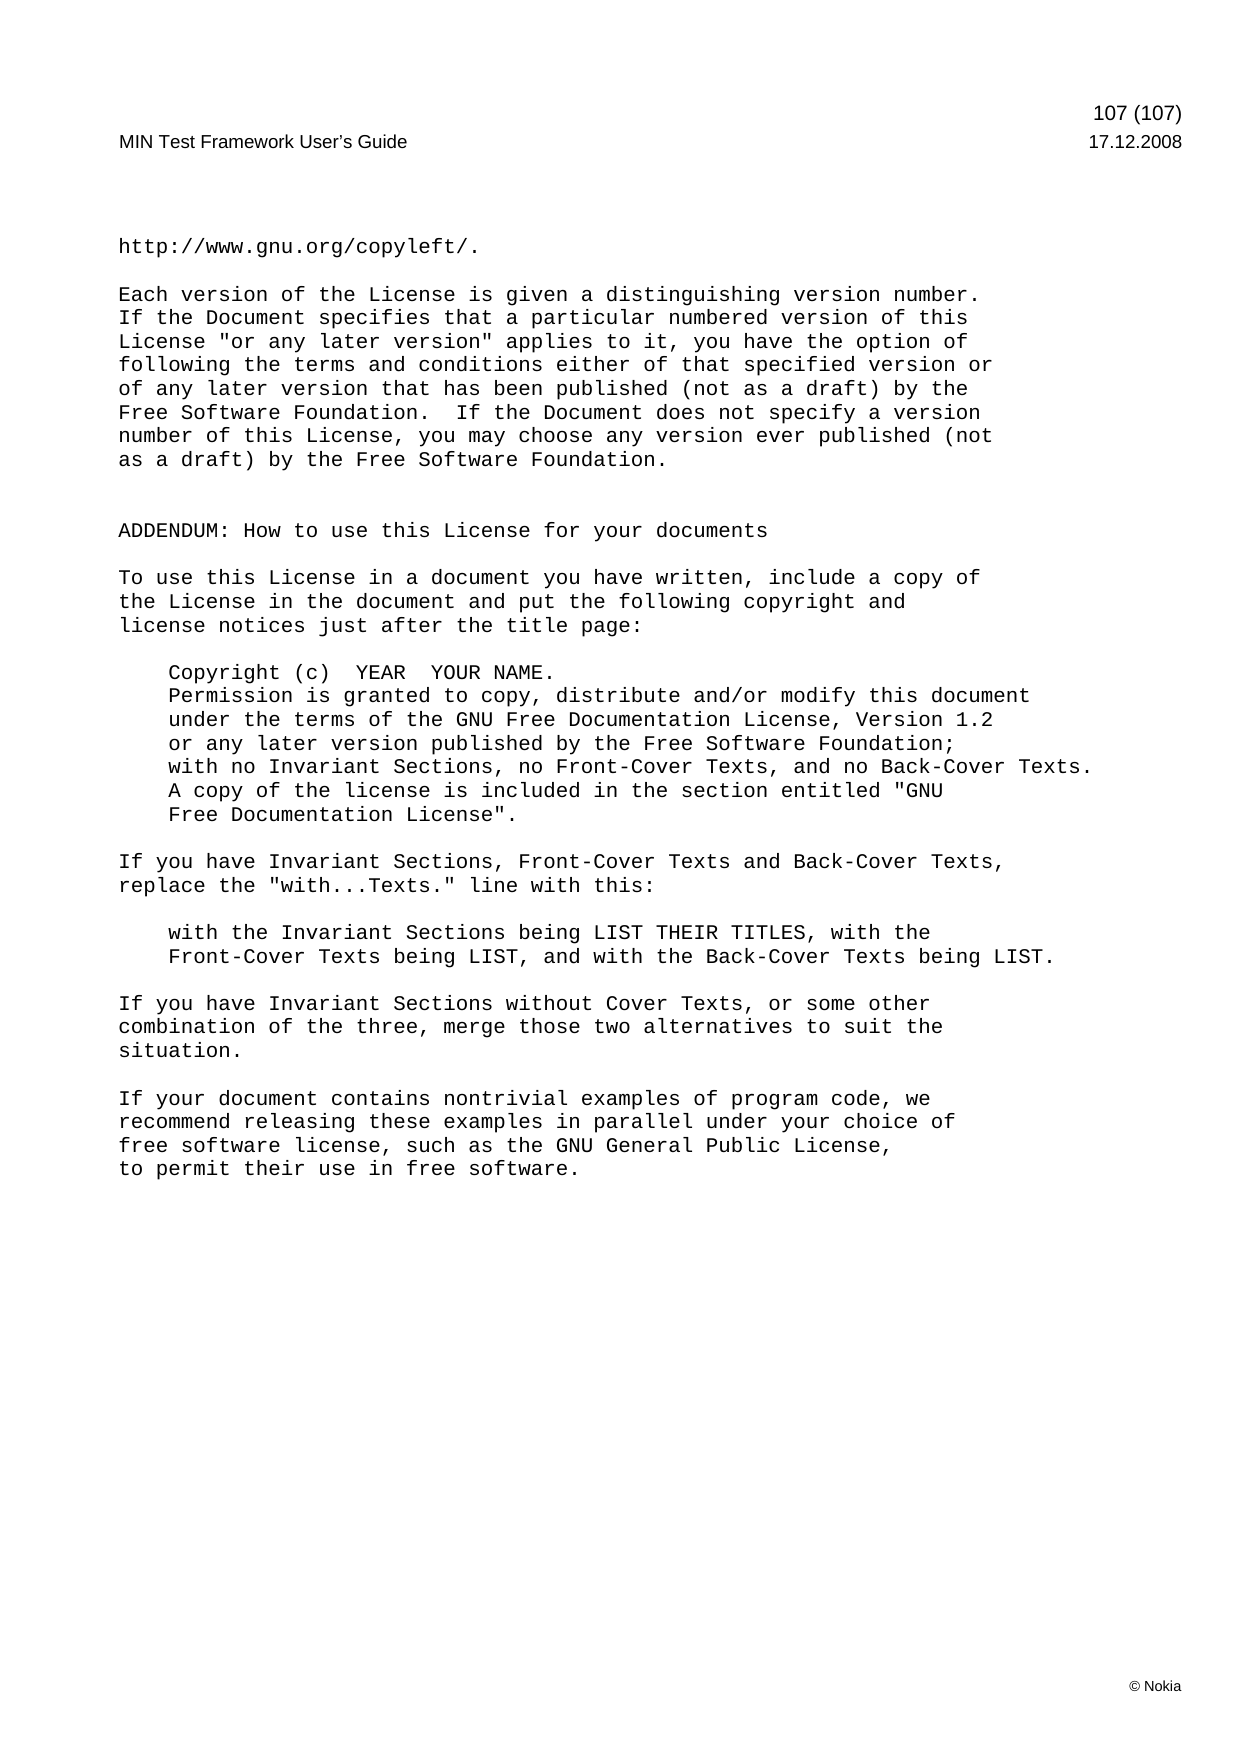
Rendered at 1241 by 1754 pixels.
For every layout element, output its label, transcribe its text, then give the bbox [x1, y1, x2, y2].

text license notices just after the title page: [118, 614, 1181, 638]
text Permission is granted to copy, distribute and/or modify this document [118, 686, 1181, 709]
text situation. [118, 1040, 1181, 1064]
text with no Invariant Sections, no Front-Cover Texts, and no Back-Cover Texts. [118, 756, 1181, 780]
text Copyright (c) YEAR YOUR NAME. [118, 662, 1181, 686]
text Each version of the License is given a distinguishing version number. [118, 283, 1181, 307]
text free software license, such as the GNU General Public License, [118, 1135, 1181, 1158]
text ADDENDUM: How to use this License for your documents [118, 520, 1181, 544]
text Front-Cover Texts being LIST, and with the Back-Cover Texts being LIST. [118, 946, 1181, 969]
text of any later version that has been published (not as a draft) by the [118, 378, 1181, 402]
text If you have Invariant Sections without Cover Texts, or some other [118, 993, 1181, 1017]
text To use this License in a document you have written, include a copy of [118, 567, 1181, 591]
text under the terms of the GNU Free Documentation License, Version 1.2 [118, 709, 1181, 733]
text Free Software Foundation. If the Document does not specify a version [118, 402, 1181, 425]
text replace the "with...Texts." line with this: [118, 875, 1181, 898]
text If the Document specifies that a particular numbered version of this [118, 307, 1181, 331]
text License "or any later version" applies to it, you have the option of [118, 331, 1181, 354]
text the License in the document and put the following copyright and [118, 591, 1181, 614]
text combination of the three, merge those two alternatives to suit the [118, 1017, 1181, 1040]
text as a draft) by the Free Software Foundation. [118, 449, 1181, 473]
text to permit their use in free software. [118, 1158, 1181, 1182]
text or any later version published by the Free Software Foundation; [118, 733, 1181, 756]
text recommend releasing these examples in parallel under your choice of [118, 1111, 1181, 1135]
text Free Documentation License". [118, 804, 1181, 827]
text A copy of the license is included in the section entitled "GNU [118, 780, 1181, 804]
text with the Invariant Sections being LIST THEIR TITLES, with the [118, 922, 1181, 946]
text If you have Invariant Sections, Front-Cover Texts and Back-Cover Texts, [118, 851, 1181, 875]
text If your document contains nontrivial examples of program code, we [118, 1087, 1181, 1111]
text number of this License, you may choose any version ever published (not [118, 425, 1181, 449]
text following the terms and conditions either of that specified version or [118, 354, 1181, 378]
text http://www.gnu.org/copyleft/. [118, 236, 1181, 260]
